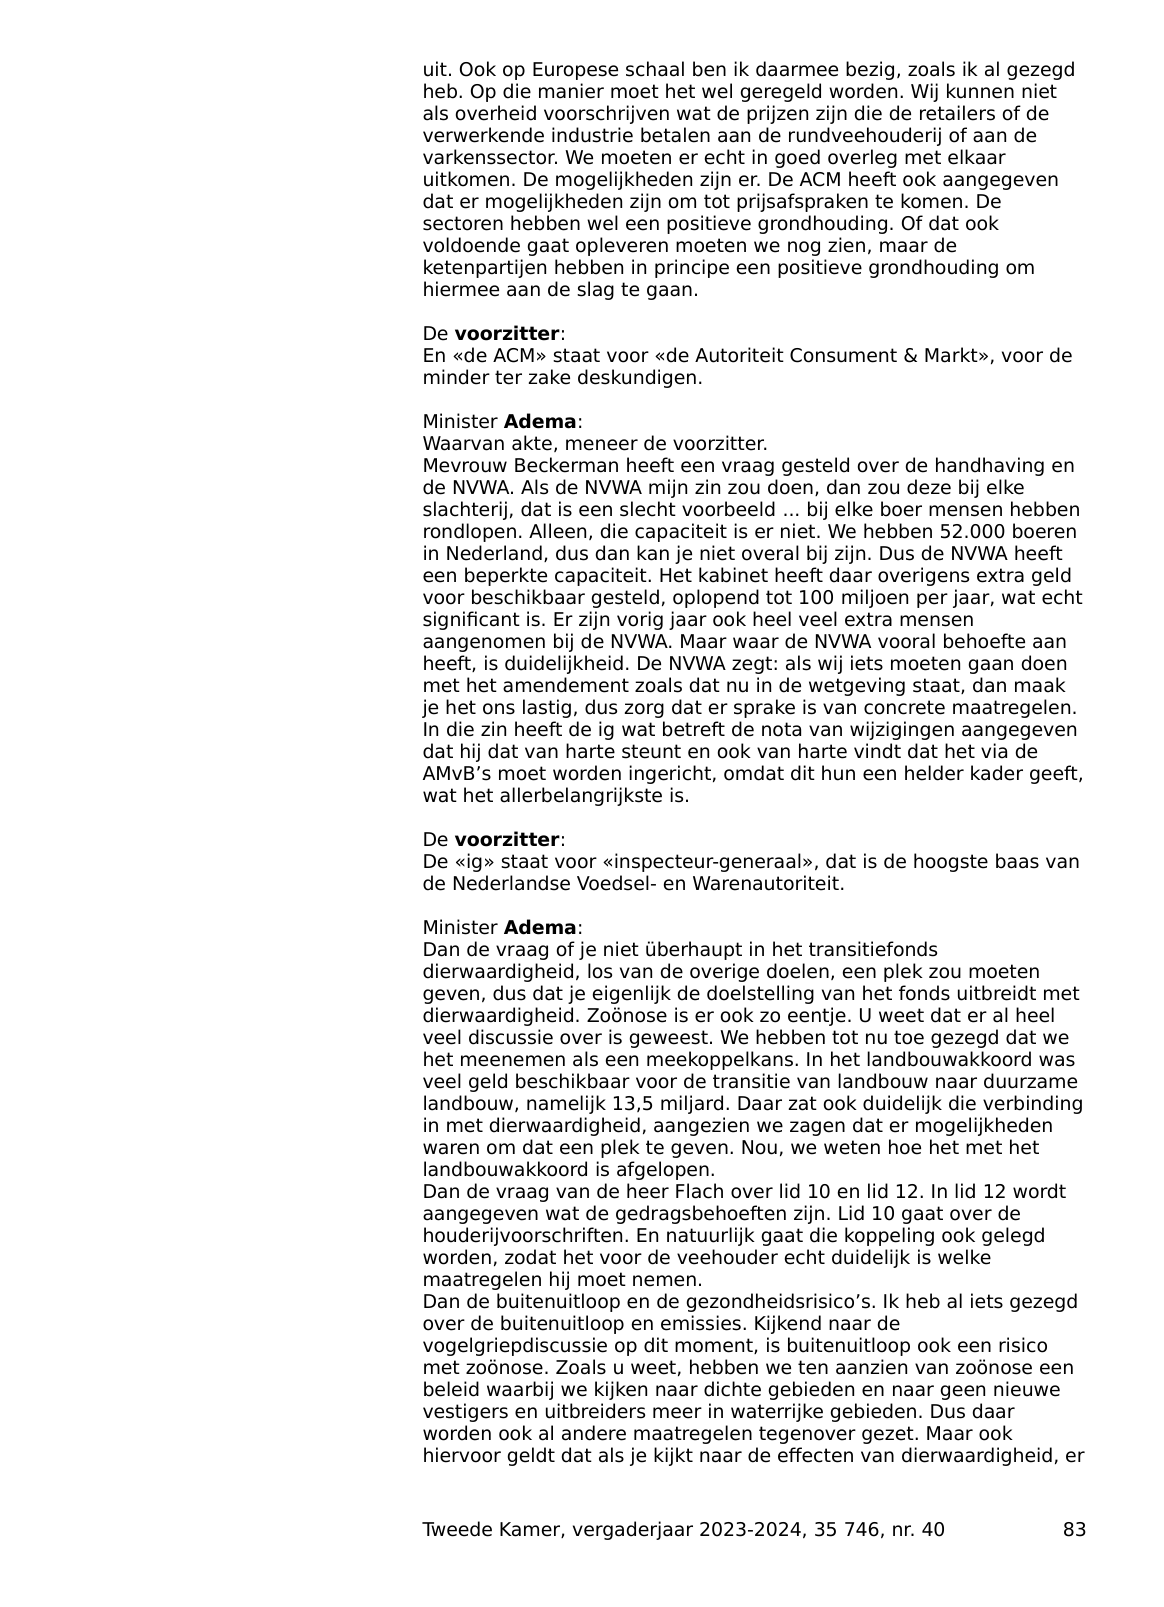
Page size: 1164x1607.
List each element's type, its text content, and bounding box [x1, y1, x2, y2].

text En «de ACM» staat voor «de Autoriteit Consument & Markt», voor de minder ter zake deskundigen. [422, 345, 1087, 389]
text Dan de vraag of je niet überhaupt in het transitiefonds dierwaardigheid, los van de overige doelen, een plek zou moeten geven, dus dat je eigenlijk de doelstelling van het fonds uitbreidt met dierwaardigheid. Zoönose is er ook zo eentje. U weet dat er al heel veel discussie over is geweest. We hebben tot nu toe gezegd dat we het meenemen als een meekoppelkans. In het landbouwakkoord was veel geld beschikbaar voor de transitie van landbouw naar duurzame landbouw, namelijk 13,5 miljard. Daar zat ook duidelijk die verbinding in met dierwaardigheid, aangezien we zagen dat er mogelijkheden waren om dat een plek te geven. Nou, we weten hoe het met het landbouwakkoord is afgelopen. [422, 939, 1087, 1181]
text uit. Ook op Europese schaal ben ik daarmee bezig, zoals ik al gezegd heb. Op die manier moet het wel geregeld worden. Wij kunnen niet als overheid voorschrijven wat de prijzen zijn die de retailers of de verwerkende industrie betalen aan de rundveehouderij of aan de varkenssector. We moeten er echt in goed overleg met elkaar uitkomen. De mogelijkheden zijn er. De ACM heeft ook aangegeven dat er mogelijkheden zijn om tot prijsafspraken te komen. De sectoren hebben wel een positieve grondhouding. Of dat ook voldoende gaat opleveren moeten we nog zien, maar de ketenpartijen hebben in principe een positieve grondhouding om hiermee aan de slag te gaan. [422, 59, 1087, 301]
text Dan de vraag van de heer Flach over lid 10 en lid 12. In lid 12 wordt aangegeven wat de gedragsbehoeften zijn. Lid 10 gaat over de houderijvoorschriften. En natuurlijk gaat die koppeling ook gelegd worden, zodat het voor de veehouder echt duidelijk is welke maatregelen hij moet nemen. [422, 1181, 1087, 1291]
text Dan de buitenuitloop en de gezondheidsrisico’s. Ik heb al iets gezegd over de buitenuitloop en emissies. Kijkend naar de vogelgriepdiscussie op dit moment, is buitenuitloop ook een risico met zoönose. Zoals u weet, hebben we ten aanzien van zoönose een beleid waarbij we kijken naar dichte gebieden en naar geen nieuwe vestigers en uitbreiders meer in waterrijke gebieden. Dus daar worden ook al andere maatregelen tegenover gezet. Maar ook hiervoor geldt dat als je kijkt naar de effecten van dierwaardigheid, er [422, 1291, 1087, 1467]
text De «ig» staat voor «inspecteur-generaal», dat is de hoogste baas van de Nederlandse Voedsel- en Warenautoriteit. [422, 851, 1087, 895]
text De voorzitter: [422, 323, 1087, 345]
text Minister Adema: [422, 411, 1087, 433]
text Minister Adema: [422, 917, 1087, 939]
text De voorzitter: [422, 829, 1087, 851]
text Waarvan akte, meneer de voorzitter. [422, 433, 1087, 455]
text Mevrouw Beckerman heeft een vraag gesteld over de handhaving en de NVWA. Als de NVWA mijn zin zou doen, dan zou deze bij elke slachterij, dat is een slecht voorbeeld ... bij elke boer mensen hebben rondlopen. Alleen, die capaciteit is er niet. We hebben 52.000 boeren in Nederland, dus dan kan je niet overal bij zijn. Dus de NVWA heeft een beperkte capaciteit. Het kabinet heeft daar overigens extra geld voor beschikbaar gesteld, oplopend tot 100 miljoen per jaar, wat echt significant is. Er zijn vorig jaar ook heel veel extra mensen aangenomen bij de NVWA. Maar waar de NVWA vooral behoefte aan heeft, is duidelijkheid. De NVWA zegt: als wij iets moeten gaan doen met het amendement zoals dat nu in de wetgeving staat, dan maak je het ons lastig, dus zorg dat er sprake is van concrete maatregelen. In die zin heeft de ig wat betreft de nota van wijzigingen aangegeven dat hij dat van harte steunt en ook van harte vindt dat het via de AMvB’s moet worden ingericht, omdat dit hun een helder kader geeft, wat het allerbelangrijkste is. [422, 455, 1087, 807]
